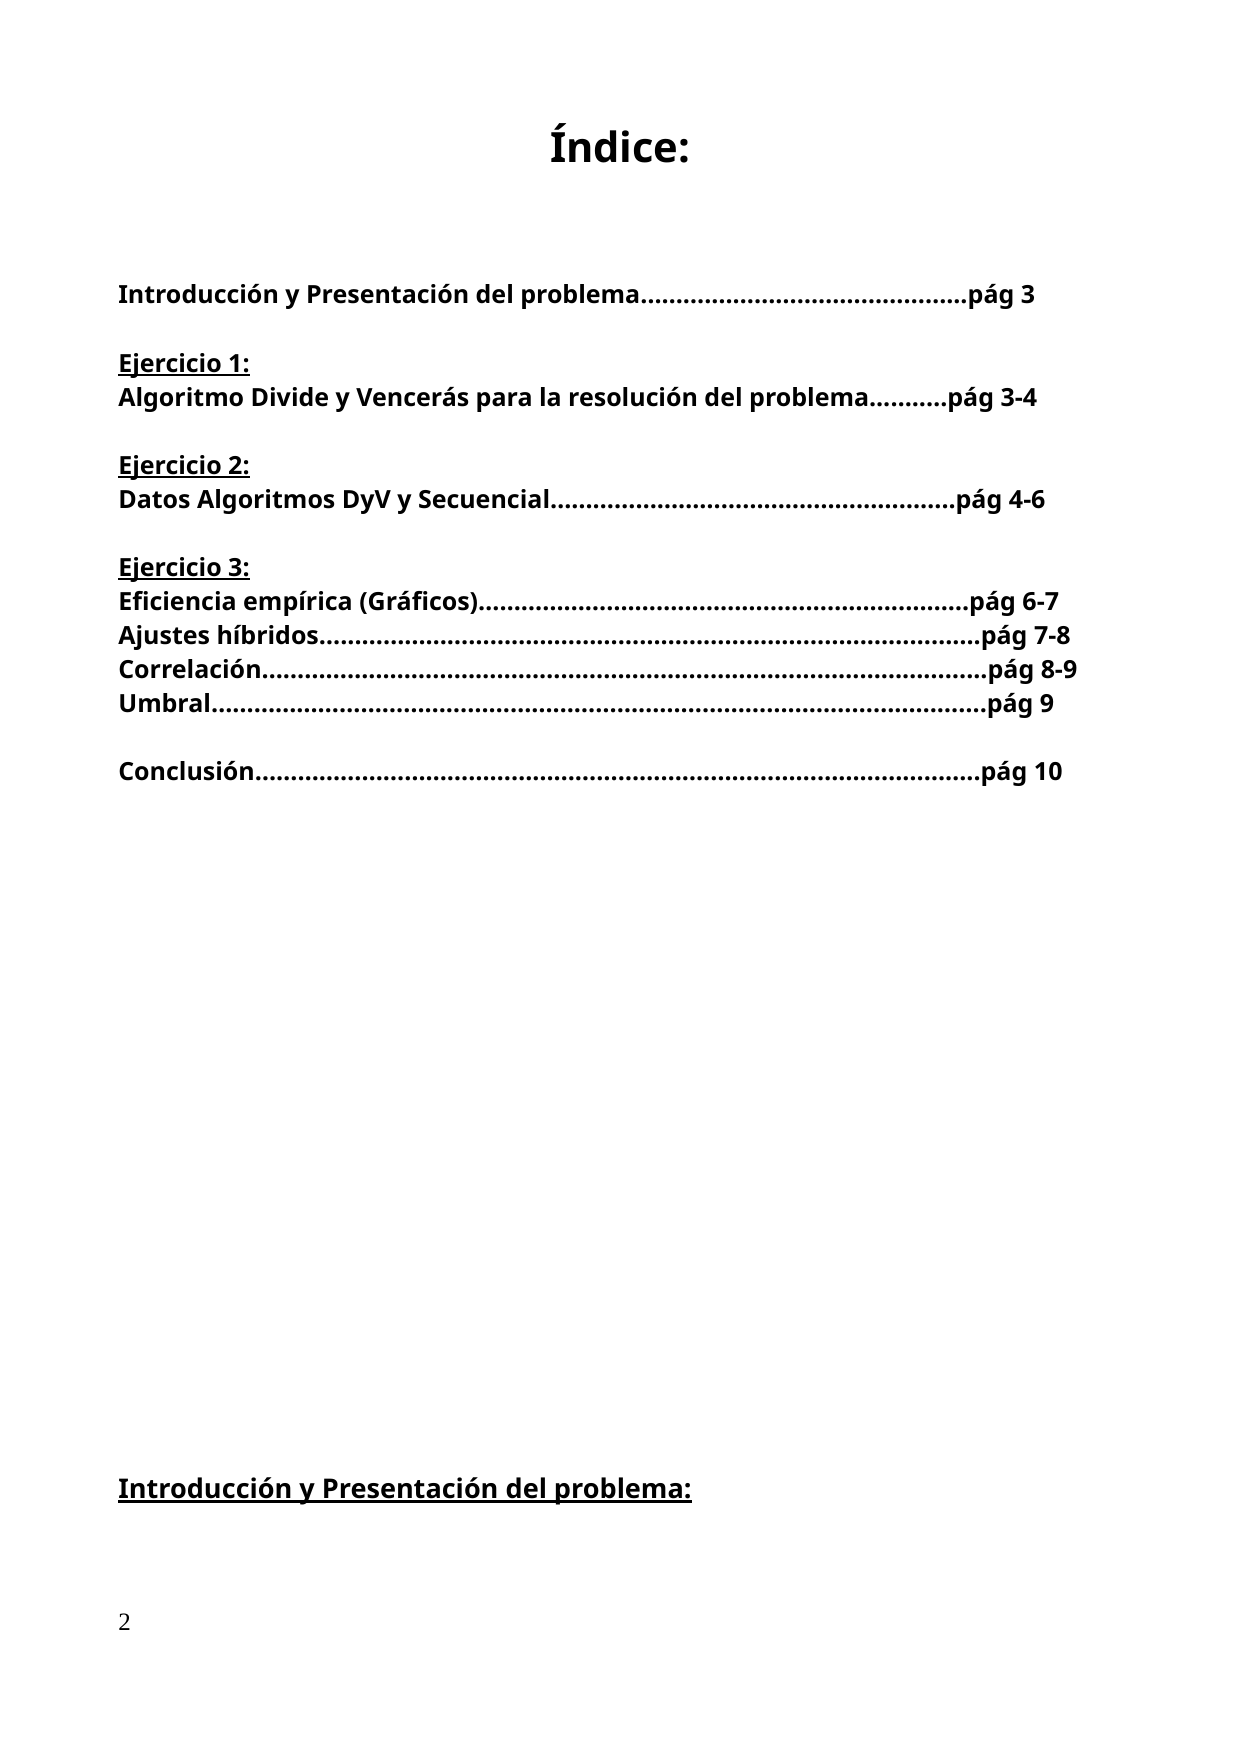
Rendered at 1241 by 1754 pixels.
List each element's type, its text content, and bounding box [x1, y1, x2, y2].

text Introducción y Presentación del problema……….……………………………...pág 3 [118, 277, 1122, 311]
text Ejercicio 2: [118, 447, 1122, 481]
text Introducción y Presentación del problema: [118, 1469, 1122, 1506]
text Ejercicio 1: [118, 345, 1122, 379]
text Correlación………………………………………………………………………………………...pág 8-9 [118, 652, 1122, 686]
text Índice: [118, 118, 1122, 175]
text Datos Algoritmos DyV y Secuencial……………………………….………………..pág 4-6 [118, 481, 1122, 516]
text Conclusión……………………………………………………….………………………………..pág 10 [118, 754, 1122, 788]
text Ajustes híbridos…...………………………………………………..………………………….pág 7-8 [118, 618, 1122, 652]
text Algoritmo Divide y Vencerás para la resolución del problema...…..…pág 3-4 [118, 379, 1122, 413]
text Umbral……………………………………………………………………………………………….pág 9 [118, 686, 1122, 720]
text Ejercicio 3: [118, 549, 1122, 584]
text Eficiencia empírica (Gráficos)………………….………………………………..………pág 6-7 [118, 584, 1122, 618]
